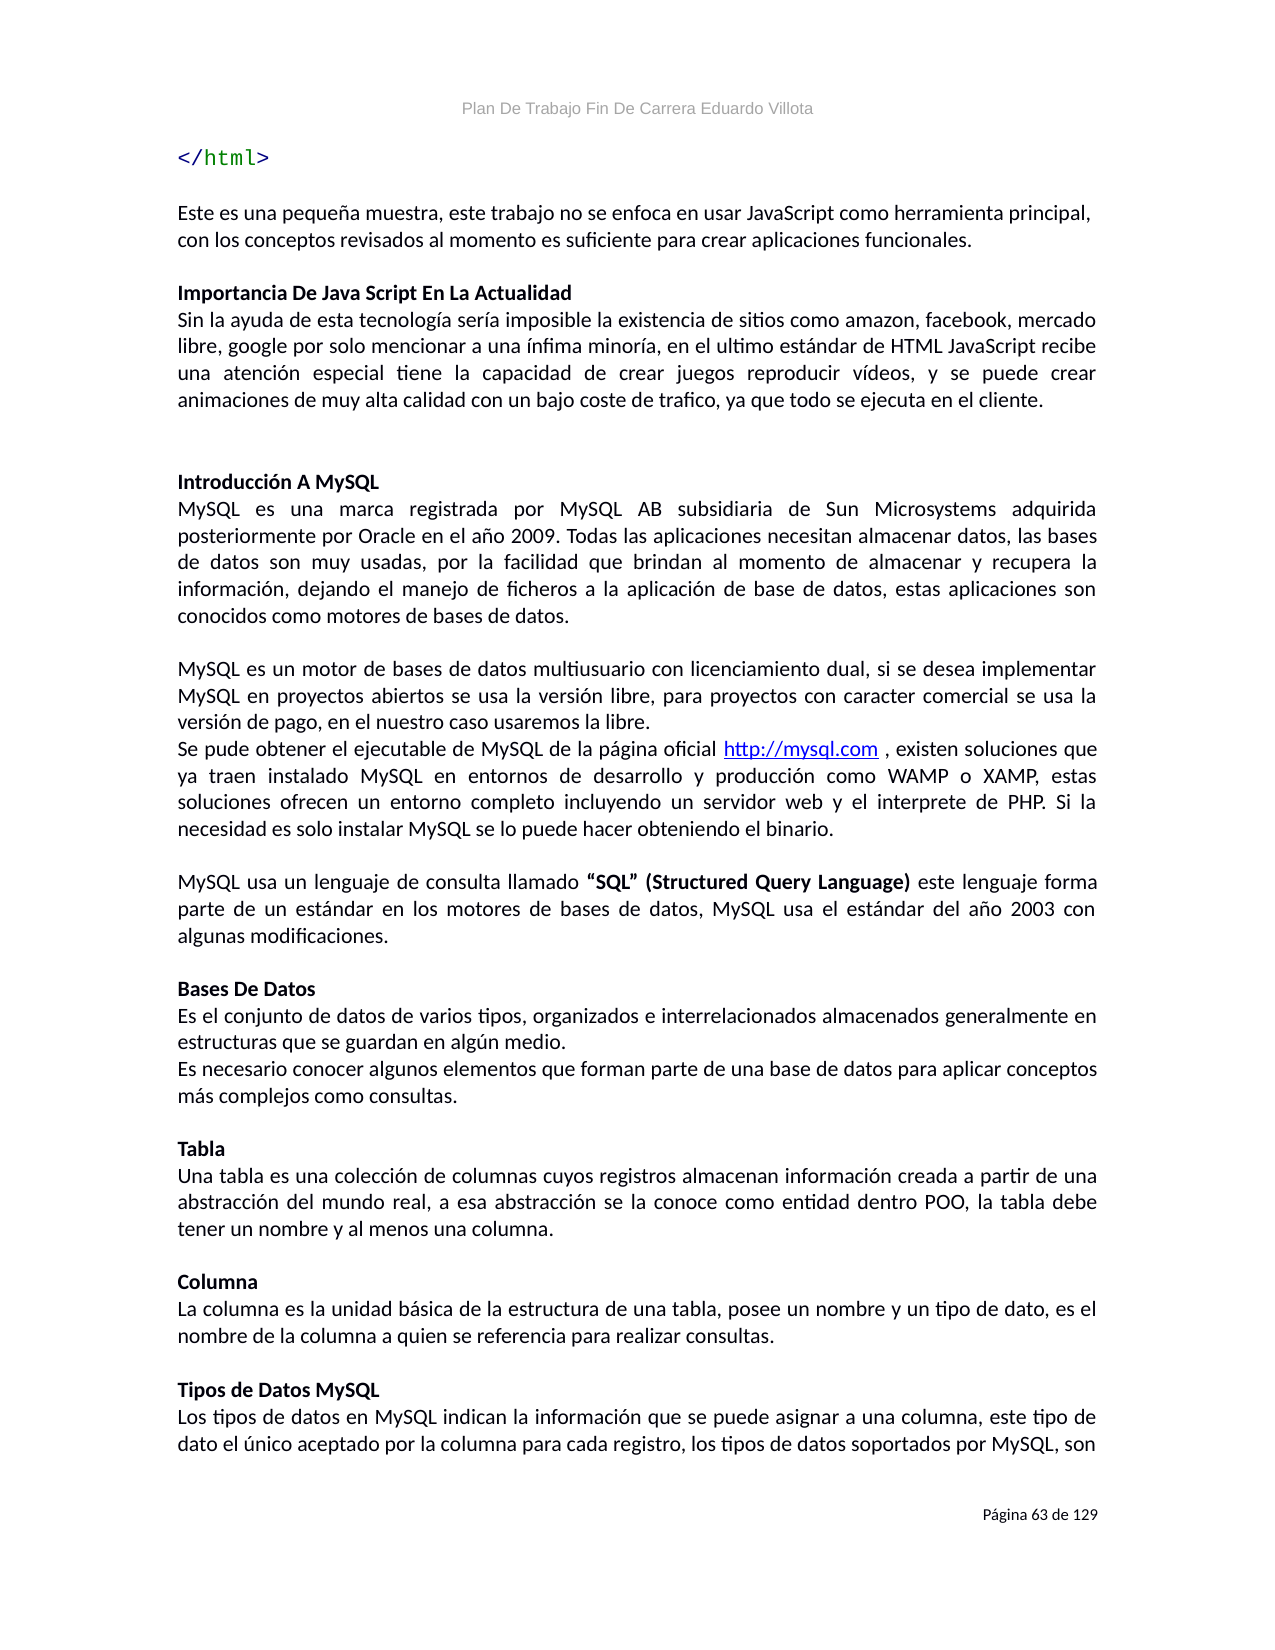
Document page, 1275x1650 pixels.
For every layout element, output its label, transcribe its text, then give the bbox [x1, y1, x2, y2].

text Es el conjunto de datos de varios tipos, organizados e interrelacionados almacenados generalmente en estructuras que se guardan en algún medio. [177, 1002, 1098, 1055]
text Los tipos de datos en MySQL indican la información que se puede asignar a una columna, este tipo de dato el único aceptado por la columna para cada registro, los tipos de datos soportados por MySQL, son [177, 1403, 1098, 1456]
text MySQL usa un lenguaje de consulta llamado “SQL” (Structured Query Language) este lenguaje forma parte de un estándar en los motores de bases de datos, MySQL usa el estándar del año 2003 con algunas modificaciones. [177, 868, 1098, 948]
text Es necesario conocer algunos elementos que forman parte de una base de datos para aplicar conceptos más complejos como consultas. [177, 1055, 1098, 1108]
text Introducción A MySQL [177, 468, 1098, 495]
text Se pude obtener el ejecutable de MySQL de la página oficial http://mysql.com , existen soluciones que ya traen instalado MySQL en entornos de desarrollo y producción como WAMP o XAMP, estas soluciones ofrecen un entorno completo incluyendo un servidor web y el interprete de PHP. Si la necesidad es solo instalar MySQL se lo puede hacer obteniendo el binario. [177, 735, 1098, 842]
text Tabla [177, 1135, 1098, 1162]
text Bases De Datos [177, 975, 1098, 1002]
text MySQL es un motor de bases de datos multiusuario con licenciamiento dual, si se desea implementar MySQL en proyectos abiertos se usa la versión libre, para proyectos con caracter comercial se usa la versión de pago, en el nuestro caso usaremos la libre. [177, 655, 1098, 735]
text Sin la ayuda de esta tecnología sería imposible la existencia de sitios como amazon, facebook, mercado libre, google por solo mencionar a una ínfima minoría, en el ultimo estándar de HTML JavaScript recibe una atención especial tiene la capacidad de crear juegos reproducir vídeos, y se puede crear animaciones de muy alta calidad con un bajo coste de trafico, ya que todo se ejecuta en el cliente. [177, 306, 1098, 412]
text Columna [177, 1268, 1098, 1295]
text Importancia De Java Script En La Actualidad [177, 279, 1098, 306]
text </html> [177, 148, 1098, 172]
text Una tabla es una colección de columnas cuyos registros almacenan información creada a partir de una abstracción del mundo real, a esa abstracción se la conoce como entidad dentro POO, la tabla debe tener un nombre y al menos una columna. [177, 1162, 1098, 1242]
text Este es una pequeña muestra, este trabajo no se enfoca en usar JavaScript como herramienta principal, con los conceptos revisados al momento es suficiente para crear aplicaciones funcionales. [177, 199, 1098, 252]
text Tipos de Datos MySQL [177, 1376, 1098, 1403]
text La columna es la unidad básica de la estructura de una tabla, posee un nombre y un tipo de dato, es el nombre de la columna a quien se referencia para realizar consultas. [177, 1295, 1098, 1348]
text MySQL es una marca registrada por MySQL AB subsidiaria de Sun Microsystems adquirida posteriormente por Oracle en el año 2009. Todas las aplicaciones necesitan almacenar datos, las bases de datos son muy usadas, por la facilidad que brindan al momento de almacenar y recupera la información, dejando el manejo de ficheros a la aplicación de base de datos, estas aplicaciones son conocidos como motores de bases de datos. [177, 495, 1098, 628]
